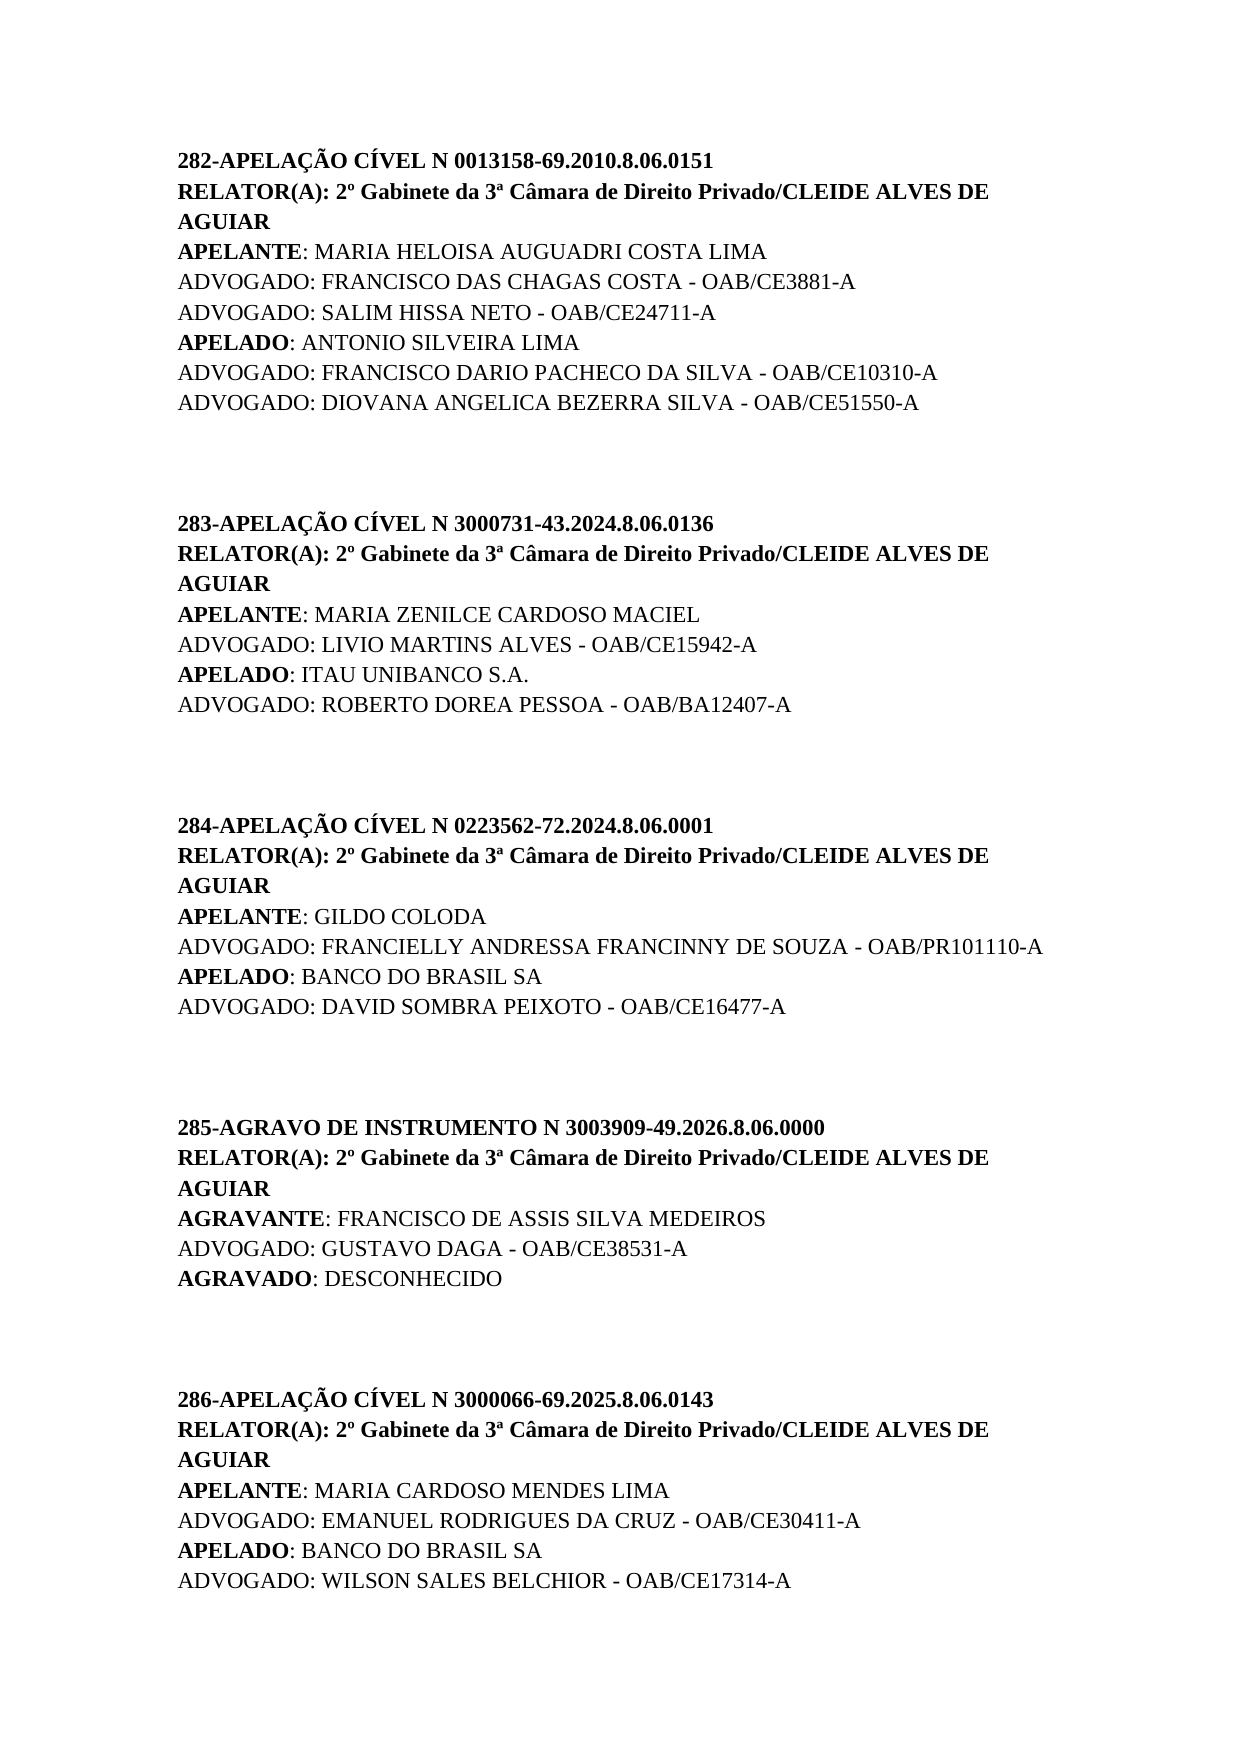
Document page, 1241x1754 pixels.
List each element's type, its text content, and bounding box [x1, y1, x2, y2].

text 282-APELAÇÃO CÍVEL N 0013158-69.2010.8.06.0151 RELATOR(A): 2º Gabinete da 3ª Câmara de Direito Privado/CLEIDE ALVES DE AGUIAR APELANTE: MARIA HELOISA AUGUADRI COSTA LIMA ADVOGADO: FRANCISCO DAS CHAGAS COSTA - OAB/CE3881-A ADVOGADO: SALIM HISSA NETO - OAB/CE24711-A APELADO: ANTONIO SILVEIRA LIMA ADVOGADO: FRANCISCO DARIO PACHECO DA SILVA - OAB/CE10310-A ADVOGADO: DIOVANA ANGELICA BEZERRA SILVA - OAB/CE51550-A 283-APELAÇÃO CÍVEL N 3000731-43.2024.8.06.0136 RELATOR(A): 2º Gabinete da 3ª Câmara de Direito Privado/CLEIDE ALVES DE AGUIAR APELANTE: MARIA ZENILCE CARDOSO MACIEL ADVOGADO: LIVIO MARTINS ALVES - OAB/CE15942-A APELADO: ITAU UNIBANCO S.A. ADVOGADO: ROBERTO DOREA PESSOA - OAB/BA12407-A 284-APELAÇÃO CÍVEL N 0223562-72.2024.8.06.0001 RELATOR(A): 2º Gabinete da 3ª Câmara de Direito Privado/CLEIDE ALVES DE AGUIAR APELANTE: GILDO COLODA ADVOGADO: FRANCIELLY ANDRESSA FRANCINNY DE SOUZA - OAB/PR101110-A APELADO: BANCO DO BRASIL SA ADVOGADO: DAVID SOMBRA PEIXOTO - OAB/CE16477-A 285-AGRAVO DE INSTRUMENTO N 3003909-49.2026.8.06.0000 RELATOR(A): 2º Gabinete da 3ª Câmara de Direito Privado/CLEIDE ALVES DE AGUIAR AGRAVANTE: FRANCISCO DE ASSIS SILVA MEDEIROS ADVOGADO: GUSTAVO DAGA - OAB/CE38531-A AGRAVADO: DESCONHECIDO 286-APELAÇÃO CÍVEL N 3000066-69.2025.8.06.0143 RELATOR(A): 2º Gabinete da 3ª Câmara de Direito Privado/CLEIDE ALVES DE AGUIAR APELANTE: MARIA CARDOSO MENDES LIMA ADVOGADO: EMANUEL RODRIGUES DA CRUZ - OAB/CE30411-A APELADO: BANCO DO BRASIL SA ADVOGADO: WILSON SALES BELCHIOR - OAB/CE17314-A [177, 148, 1063, 1594]
